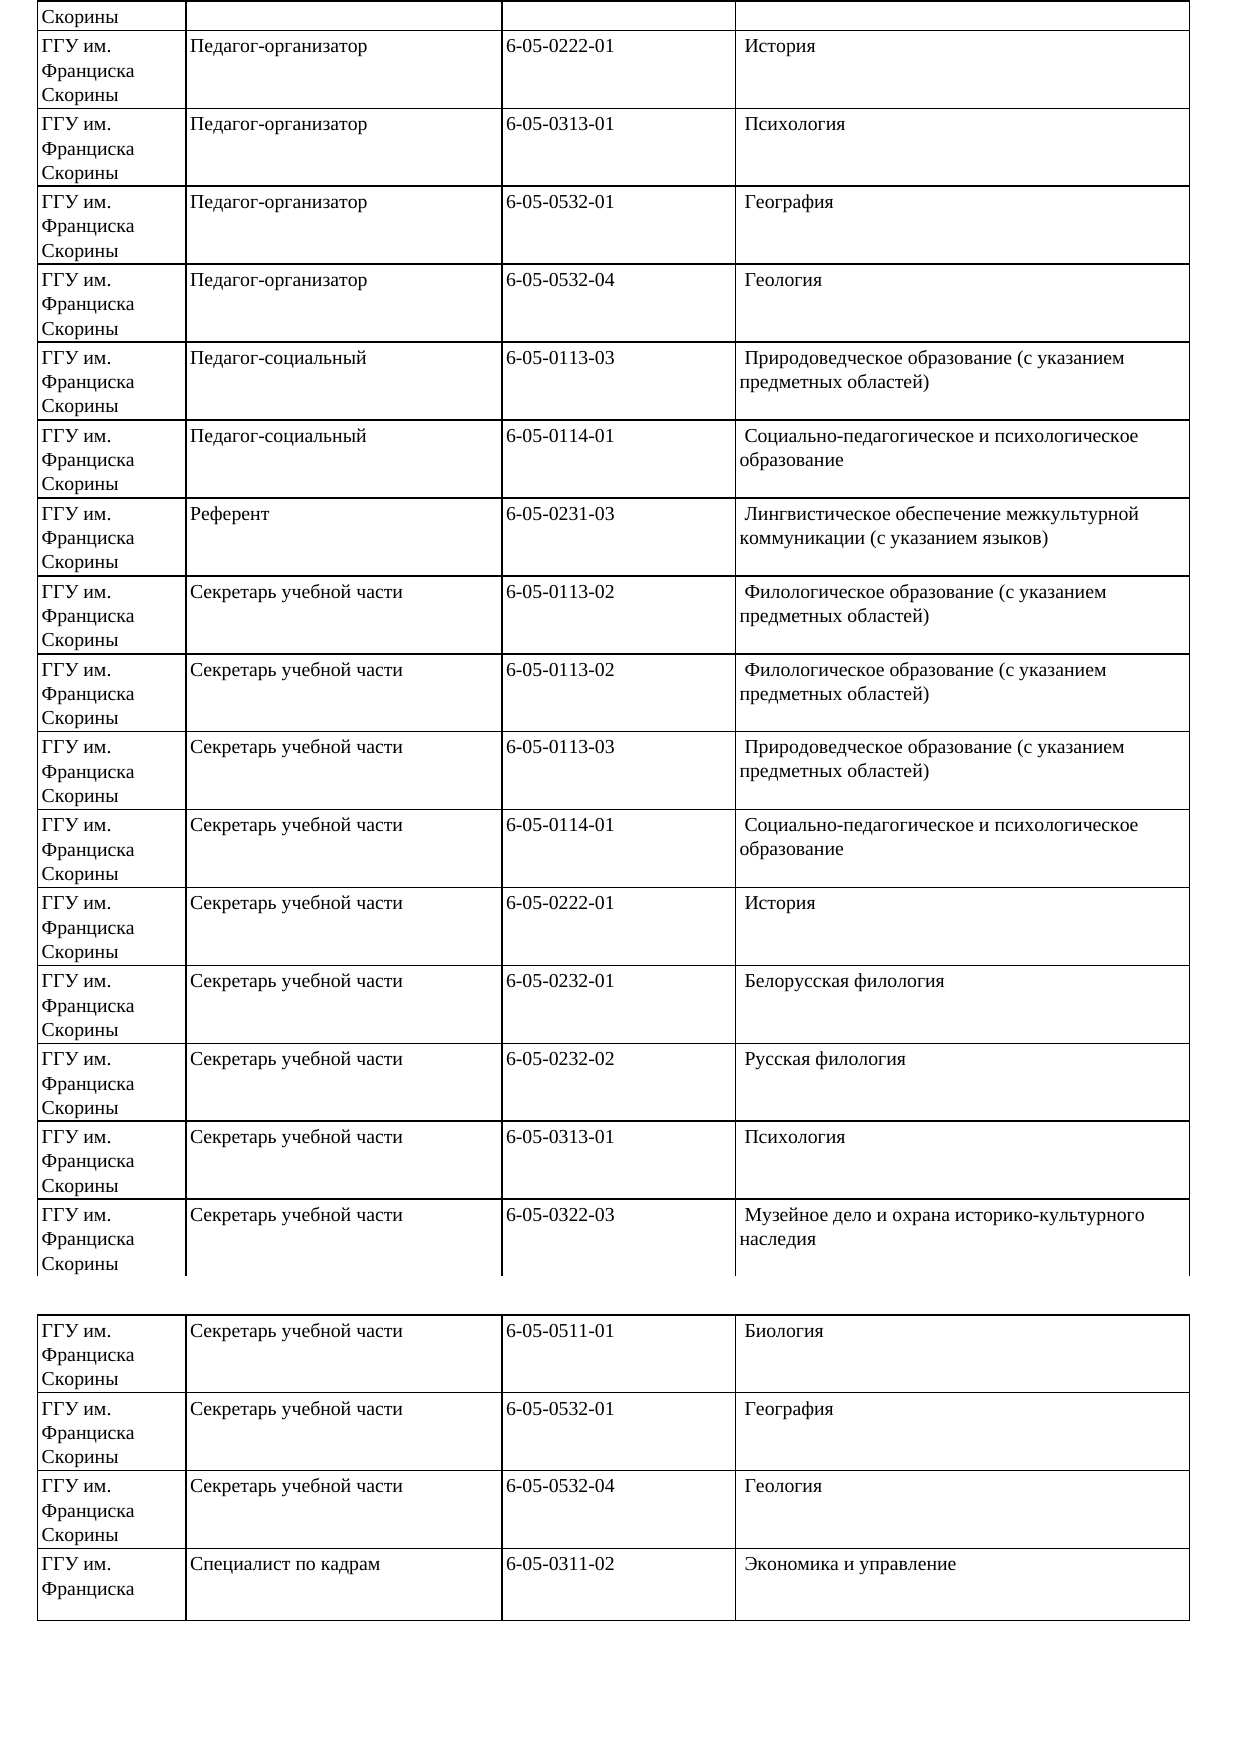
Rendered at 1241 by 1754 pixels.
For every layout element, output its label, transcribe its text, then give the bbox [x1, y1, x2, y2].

table_cell ГГУ им. Франциска Скорины [38, 499, 185, 575]
table_cell Психология [736, 1122, 1189, 1198]
table_cell 6-05-0231-03 [503, 499, 735, 575]
table_cell География [736, 187, 1189, 263]
table_cell ГГУ им. Франциска Скорины [38, 810, 185, 887]
table_cell Геология [736, 265, 1189, 341]
table_cell Филологическое образование (с указанием предметных областей) [736, 655, 1189, 731]
table_cell 6-05-0232-02 [503, 1044, 735, 1120]
table_cell История [736, 31, 1189, 107]
table_cell 6-05-0532-01 [503, 1393, 735, 1470]
table_cell 6-05-0114-01 [503, 810, 735, 887]
table_cell 6-05-0313-01 [503, 1122, 735, 1198]
table_cell 6-05-0313-01 [503, 109, 735, 185]
table_cell ГГУ им. Франциска Скорины [38, 1393, 185, 1470]
table_cell Геология [736, 1471, 1189, 1548]
table_cell Референт [187, 499, 501, 575]
table_cell Музейное дело и охрана историко-культурного наследия [736, 1200, 1189, 1276]
table_cell [503, 2, 735, 29]
table_cell География [736, 1393, 1189, 1470]
table_cell ГГУ им. Франциска Скорины [38, 109, 185, 185]
table_cell Социально-педагогическое и психологическое образование [736, 421, 1189, 497]
table_cell Секретарь учебной части [187, 732, 501, 809]
table_cell 6-05-0113-03 [503, 343, 735, 419]
table_cell ГГУ им. Франциска Скорины [38, 1044, 185, 1120]
table_cell Специалист по кадрам [187, 1549, 501, 1619]
table_cell ГГУ им. Франциска Скорины [38, 1471, 185, 1548]
table_cell Секретарь учебной части [187, 1044, 501, 1120]
table_cell 6-05-0322-03 [503, 1200, 735, 1276]
table_cell Филологическое образование (с указанием предметных областей) [736, 577, 1189, 653]
table_cell [187, 2, 501, 29]
table_cell Педагог-социальный [187, 421, 501, 497]
table_cell Секретарь учебной части [187, 810, 501, 887]
table_cell ГГУ им. Франциска [38, 1549, 185, 1619]
table_cell ГГУ им. Франциска Скорины [38, 577, 185, 653]
table_cell 6-05-0532-04 [503, 1471, 735, 1548]
table_cell Природоведческое образование (с указанием предметных областей) [736, 343, 1189, 419]
table_cell Экономика и управление [736, 1549, 1189, 1619]
table_cell Секретарь учебной части [187, 966, 501, 1042]
table_cell ГГУ им. Франциска Скорины [38, 1200, 185, 1276]
table_cell Педагог-организатор [187, 109, 501, 185]
table_header Секретарь учебной части [187, 1316, 501, 1392]
table_cell 6-05-0232-01 [503, 966, 735, 1042]
table_cell История [736, 888, 1189, 964]
table_cell ГГУ им. Франциска Скорины [38, 31, 185, 107]
table_cell Социально-педагогическое и психологическое образование [736, 810, 1189, 887]
table_cell 6-05-0113-02 [503, 655, 735, 731]
table_cell 6-05-0222-01 [503, 888, 735, 964]
table_cell Природоведческое образование (с указанием предметных областей) [736, 732, 1189, 809]
table_cell ГГУ им. Франциска Скорины [38, 732, 185, 809]
table_cell 6-05-0113-03 [503, 732, 735, 809]
table_cell 6-05-0532-04 [503, 265, 735, 341]
table_cell [736, 2, 1189, 29]
table_cell Педагог-организатор [187, 265, 501, 341]
table_cell Секретарь учебной части [187, 1393, 501, 1470]
table_header 6-05-0511-01 [503, 1316, 735, 1392]
table_cell ГГУ им. Франциска Скорины [38, 265, 185, 341]
table_cell Белорусская филология [736, 966, 1189, 1042]
table_cell 6-05-0222-01 [503, 31, 735, 107]
table_cell Педагог-организатор [187, 187, 501, 263]
table_cell Секретарь учебной части [187, 1471, 501, 1548]
table_cell 6-05-0113-02 [503, 577, 735, 653]
table_header ГГУ им. Франциска Скорины [38, 1316, 185, 1392]
table_cell ГГУ им. Франциска Скорины [38, 1122, 185, 1198]
table_cell Русская филология [736, 1044, 1189, 1120]
table_cell ГГУ им. Франциска Скорины [38, 888, 185, 964]
table_cell Педагог-организатор [187, 31, 501, 107]
table_cell Скорины [38, 2, 185, 29]
table_cell Секретарь учебной части [187, 577, 501, 653]
table_cell Секретарь учебной части [187, 888, 501, 964]
table_header Биология [736, 1316, 1189, 1392]
table_cell Секретарь учебной части [187, 655, 501, 731]
table_cell Психология [736, 109, 1189, 185]
table_cell Секретарь учебной части [187, 1200, 501, 1276]
table_cell 6-05-0114-01 [503, 421, 735, 497]
table_cell 6-05-0532-01 [503, 187, 735, 263]
table_cell Секретарь учебной части [187, 1122, 501, 1198]
table_cell ГГУ им. Франциска Скорины [38, 421, 185, 497]
table_cell Педагог-социальный [187, 343, 501, 419]
table_cell ГГУ им. Франциска Скорины [38, 187, 185, 263]
table_cell ГГУ им. Франциска Скорины [38, 343, 185, 419]
table_cell Лингвистическое обеспечение межкультурной коммуникации (с указанием языков) [736, 499, 1189, 575]
table_cell 6-05-0311-02 [503, 1549, 735, 1619]
table_cell ГГУ им. Франциска Скорины [38, 966, 185, 1042]
table_cell ГГУ им. Франциска Скорины [38, 655, 185, 731]
